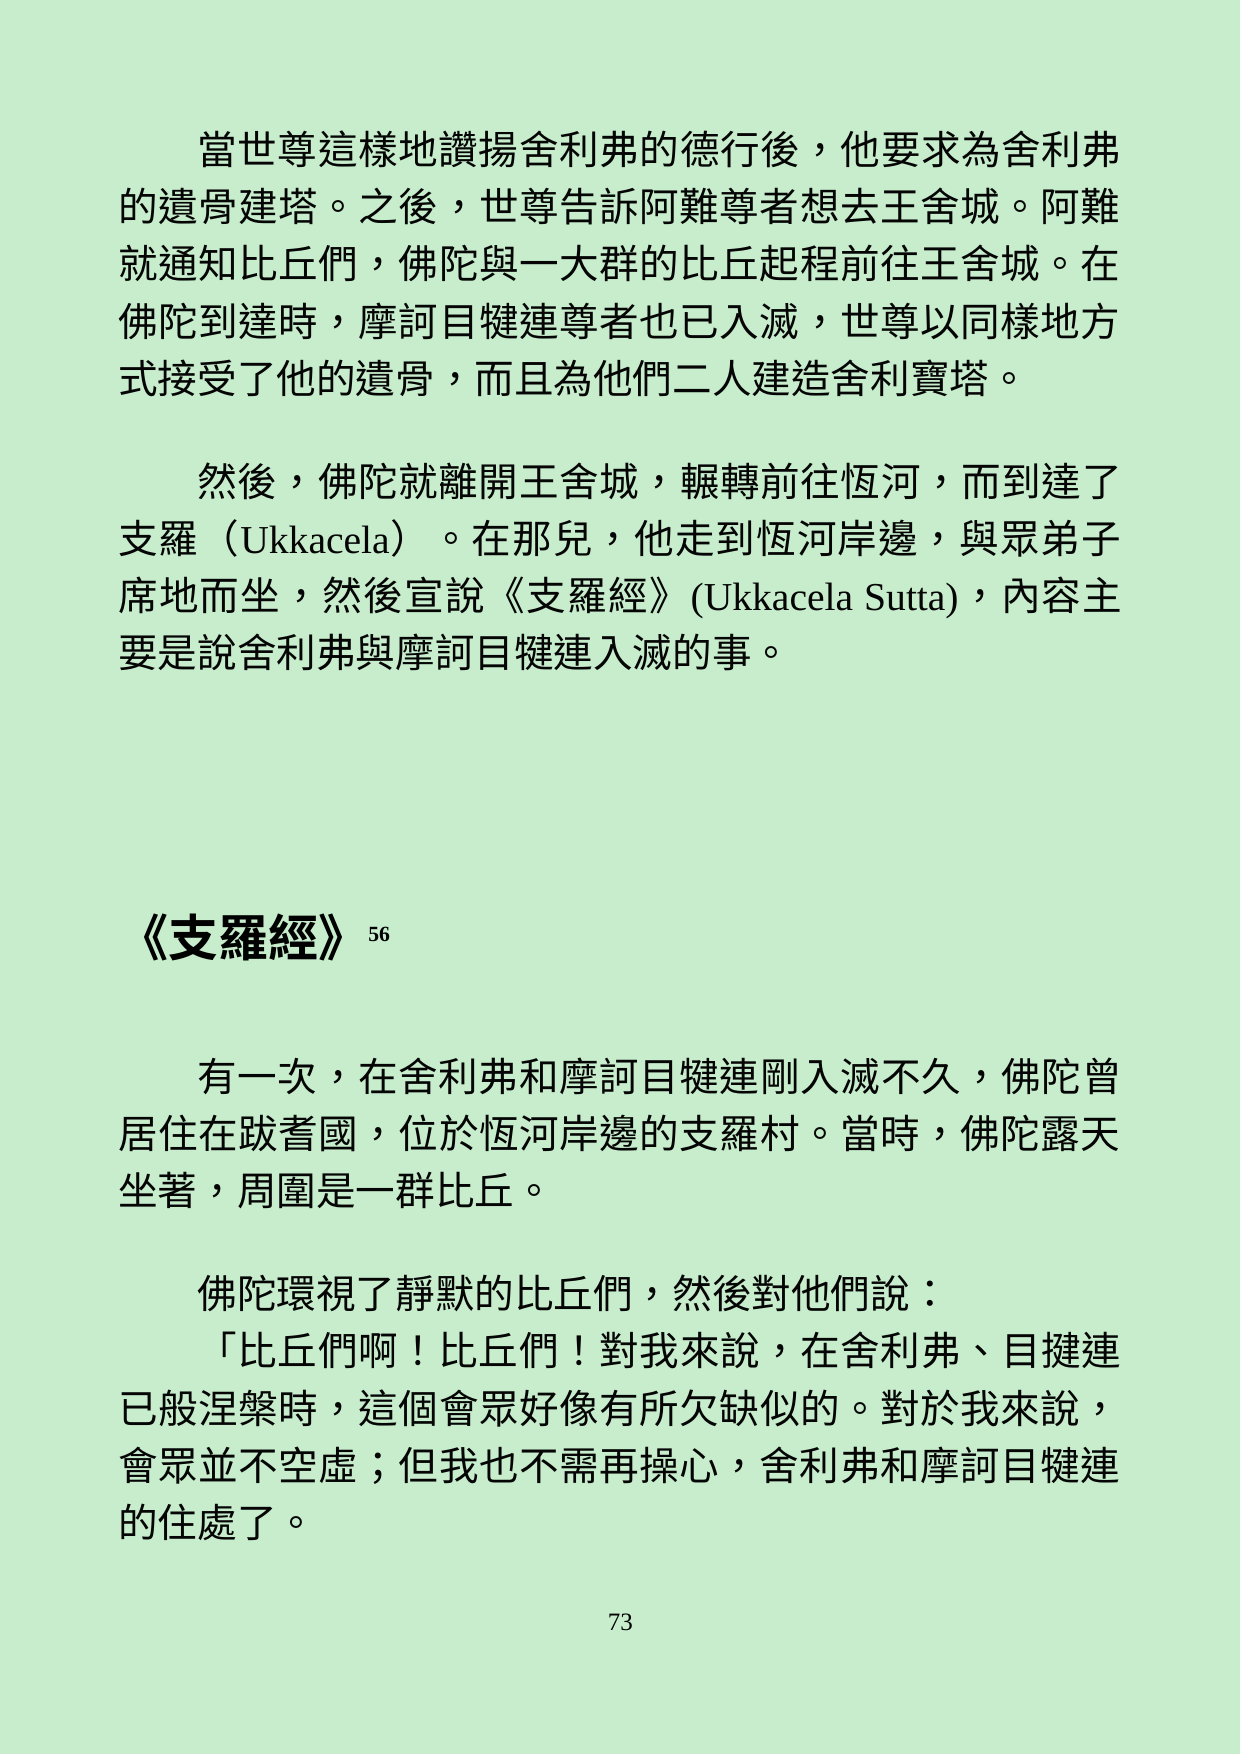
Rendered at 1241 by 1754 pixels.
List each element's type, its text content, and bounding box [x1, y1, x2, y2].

text 有一次，在舍利弗和摩訶目犍連剛入滅不久，佛陀曾居住在跋耆國，位於恆河岸邊的支羅村。當時，佛陀露天坐著，周圍是一群比丘。 [118, 1045, 1122, 1217]
text 佛陀環視了靜默的比丘們，然後對他們說： [118, 1262, 1122, 1320]
text 然後，佛陀就離開王舍城，輾轉前往恆河，而到達了支羅（Ukkacela）。在那兒，他走到恆河岸邊，與眾弟子席地而坐，然後宣說《支羅經》(Ukkacela Sutta)，內容主要是說舍利弗與摩訶目犍連入滅的事。 [118, 450, 1122, 679]
text 當世尊這樣地讚揚舍利弗的德行後，他要求為舍利弗的遺骨建塔。之後，世尊告訴阿難尊者想去王舍城。阿難就通知比丘們，佛陀與一大群的比丘起程前往王舍城。在佛陀到達時，摩訶目犍連尊者也已入滅，世尊以同樣地方式接受了他的遺骨，而且為他們二人建造舍利寶塔。 [118, 118, 1122, 404]
text 「比丘們啊！比丘們！對我來說，在舍利弗、目揵連已般涅槃時，這個會眾好像有所欠缺似的。對於我來說，會眾並不空虛；但我也不需再操心，舍利弗和摩訶目犍連的住處了。 [118, 1320, 1122, 1549]
subtitle 《支羅經》 [118, 898, 1122, 971]
